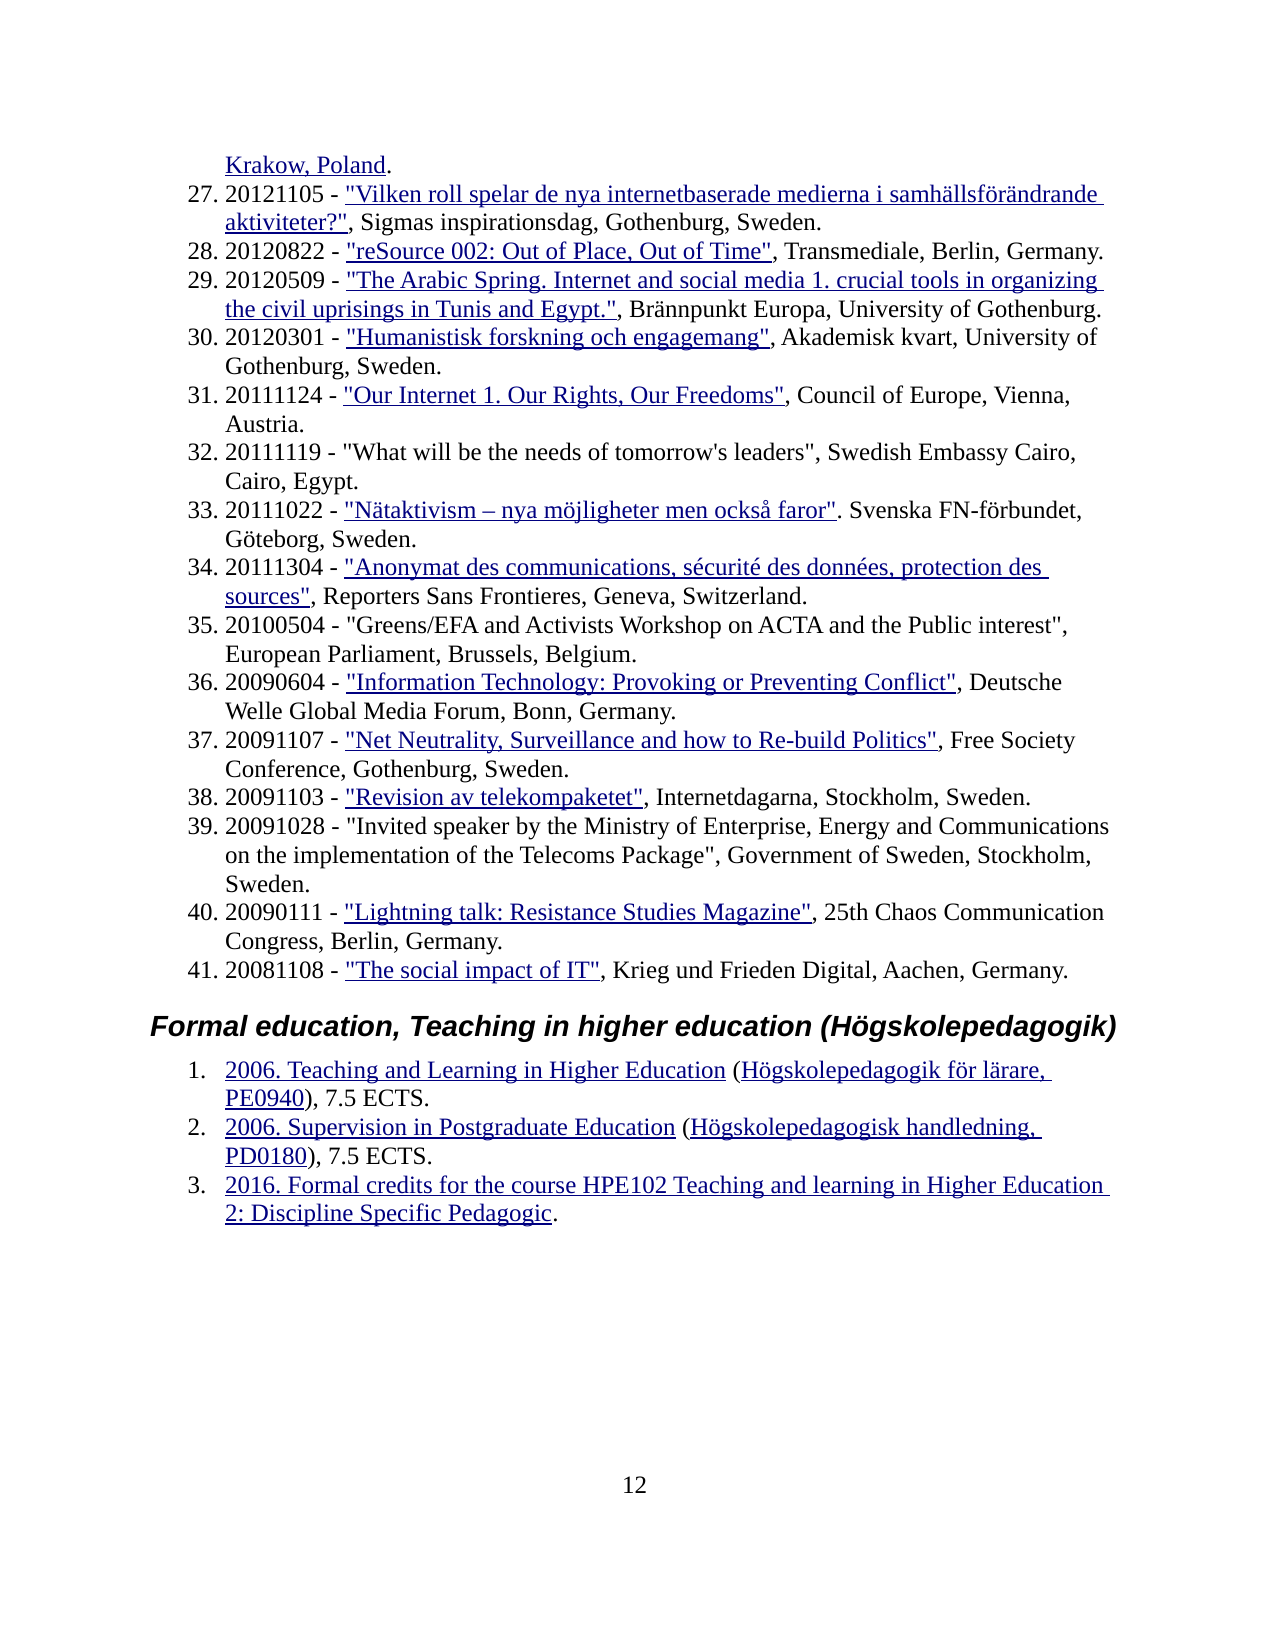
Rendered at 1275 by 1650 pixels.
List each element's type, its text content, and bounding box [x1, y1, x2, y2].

list 2006. Supervision in Postgraduate Education (Högskolepedagogisk handledning, PD0180), 7.5 ECTS. [187, 1112, 1125, 1170]
list 20091103 - "Revision av telekompaketet", Internetdagarna, Stockholm, Sweden. [187, 782, 1125, 811]
list 20090111 - "Lightning talk: Resistance Studies Magazine", 25th Chaos Communication Congress, Berlin, Germany. [187, 897, 1125, 955]
list 20121105 - "Vilken roll spelar de nya internetbaserade medierna i samhällsförändrande aktiviteter?", Sigmas inspirationsdag, Gothenburg, Sweden. [187, 179, 1125, 236]
list 20081108 - "The social impact of IT", Krieg und Frieden Digital, Aachen, Germany. [187, 955, 1125, 984]
list Krakow, Poland. [187, 150, 1125, 179]
list 20111304 - "Anonymat des communications, sécurité des données, protection des sources", Reporters Sans Frontieres, Geneva, Switzerland. [187, 552, 1125, 610]
list 20120822 - "reSource 002: Out of Place, Out of Time", Transmediale, Berlin, Germany. [187, 236, 1125, 265]
list 2006. Teaching and Learning in Higher Education (Högskolepedagogik för lärare, PE0940), 7.5 ECTS. [187, 1055, 1125, 1112]
subtitle Formal education, Teaching in higher education (Högskolepedagogik) [150, 1009, 1125, 1042]
list 20111022 - "Nätaktivism – nya möjligheter men också faror". Svenska FN-förbundet, Göteborg, Sweden. [187, 495, 1125, 552]
list 20120301 - "Humanistisk forskning och engagemang", Akademisk kvart, University of Gothenburg, Sweden. [187, 322, 1125, 380]
list 20111124 - "Our Internet 1. Our Rights, Our Freedoms", Council of Europe, Vienna, Austria. [187, 380, 1125, 437]
list 20120509 - "The Arabic Spring. Internet and social media 1. crucial tools in organizing the civil uprisings in Tunis and Egypt.", Brännpunkt Europa, University of Gothenburg. [187, 265, 1125, 322]
list 2016. Formal credits for the course HPE102 Teaching and learning in Higher Education 2: Discipline Specific Pedagogic. [187, 1170, 1125, 1227]
list 20100504 - "Greens/EFA and Activists Workshop on ACTA and the Public interest", European Parliament, Brussels, Belgium. [187, 610, 1125, 667]
list 20091107 - "Net Neutrality, Surveillance and how to Re-build Politics", Free Society Conference, Gothenburg, Sweden. [187, 725, 1125, 782]
list 20090604 - "Information Technology: Provoking or Preventing Conflict", Deutsche Welle Global Media Forum, Bonn, Germany. [187, 667, 1125, 725]
list 20111119 - "What will be the needs of tomorrow's leaders", Swedish Embassy Cairo, Cairo, Egypt. [187, 437, 1125, 495]
list 20091028 - "Invited speaker by the Ministry of Enterprise, Energy and Communications on the implementation of the Telecoms Package", Government of Sweden, Stockholm, Sweden. [187, 811, 1125, 897]
